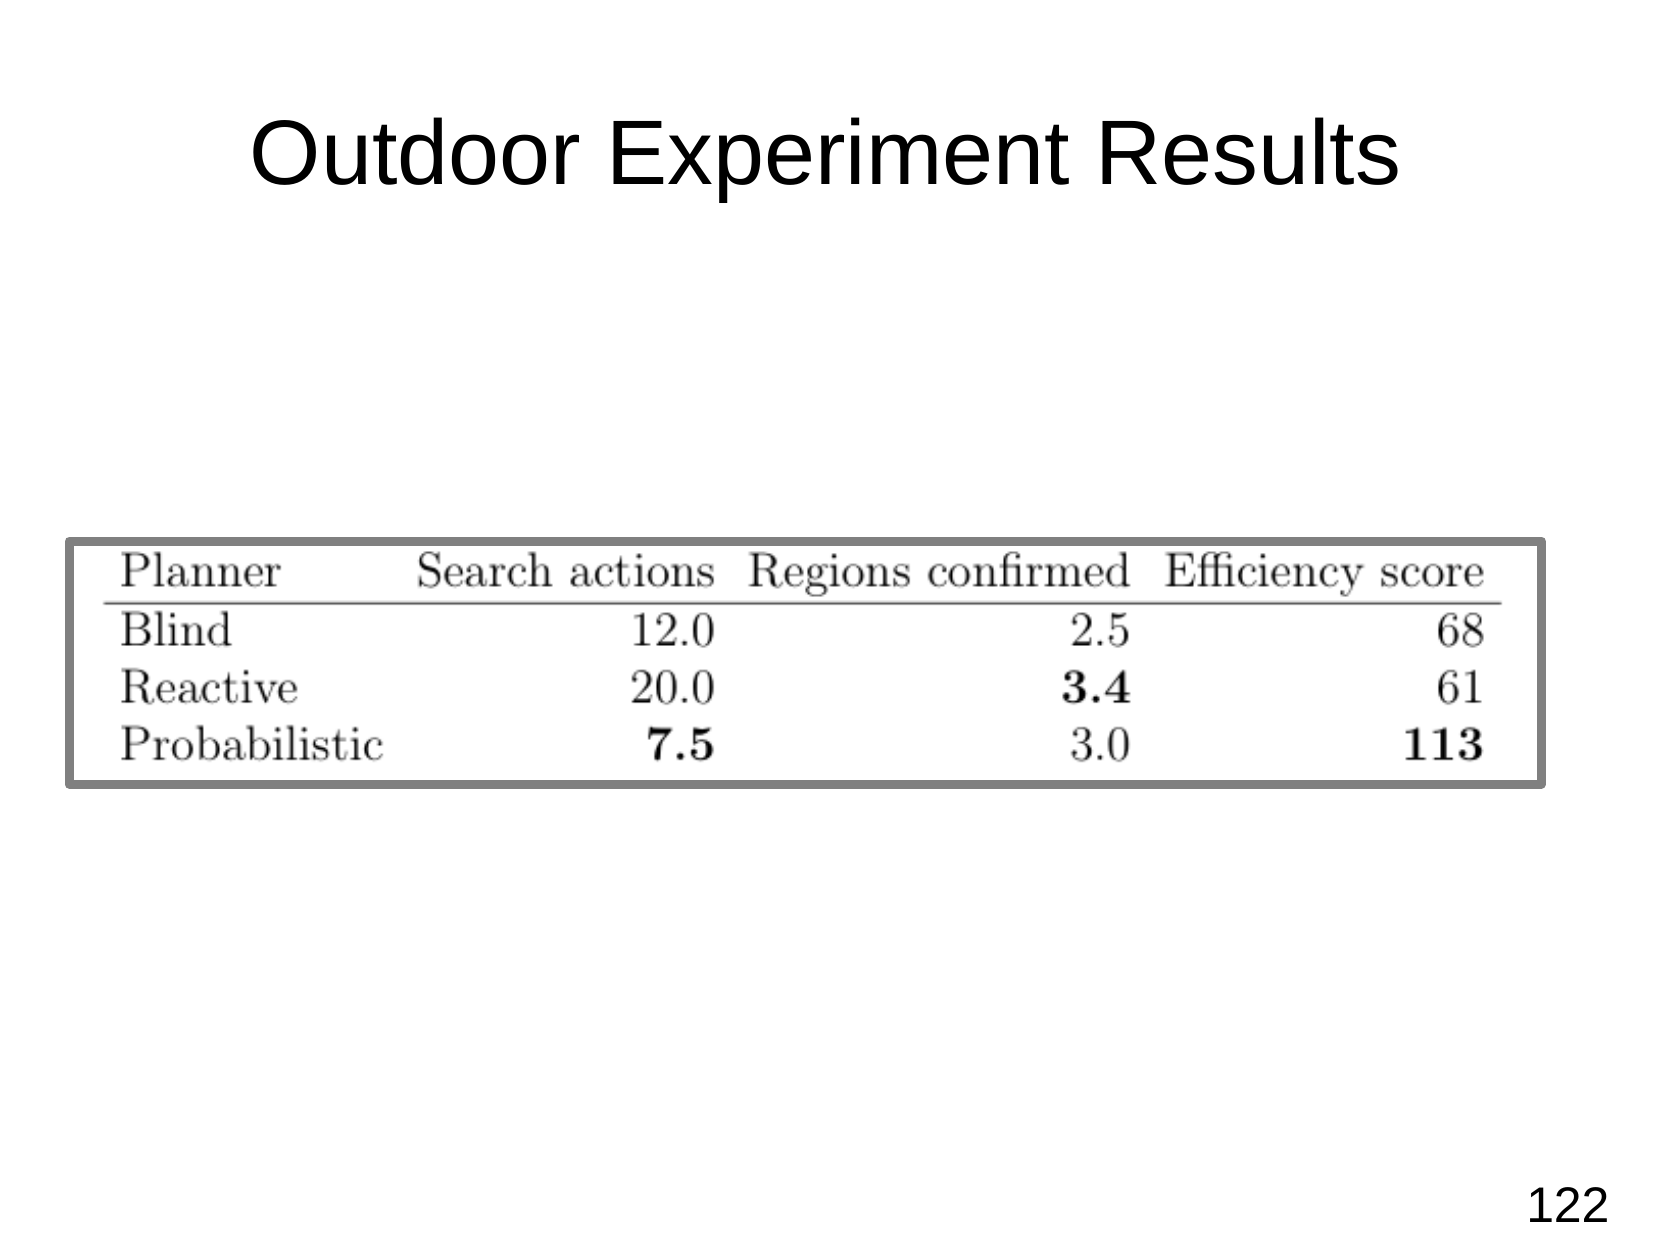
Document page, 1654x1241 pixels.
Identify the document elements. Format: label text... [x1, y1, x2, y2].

picture [73, 545, 1537, 780]
title Outdoor Experiment Results [82, 49, 1571, 257]
